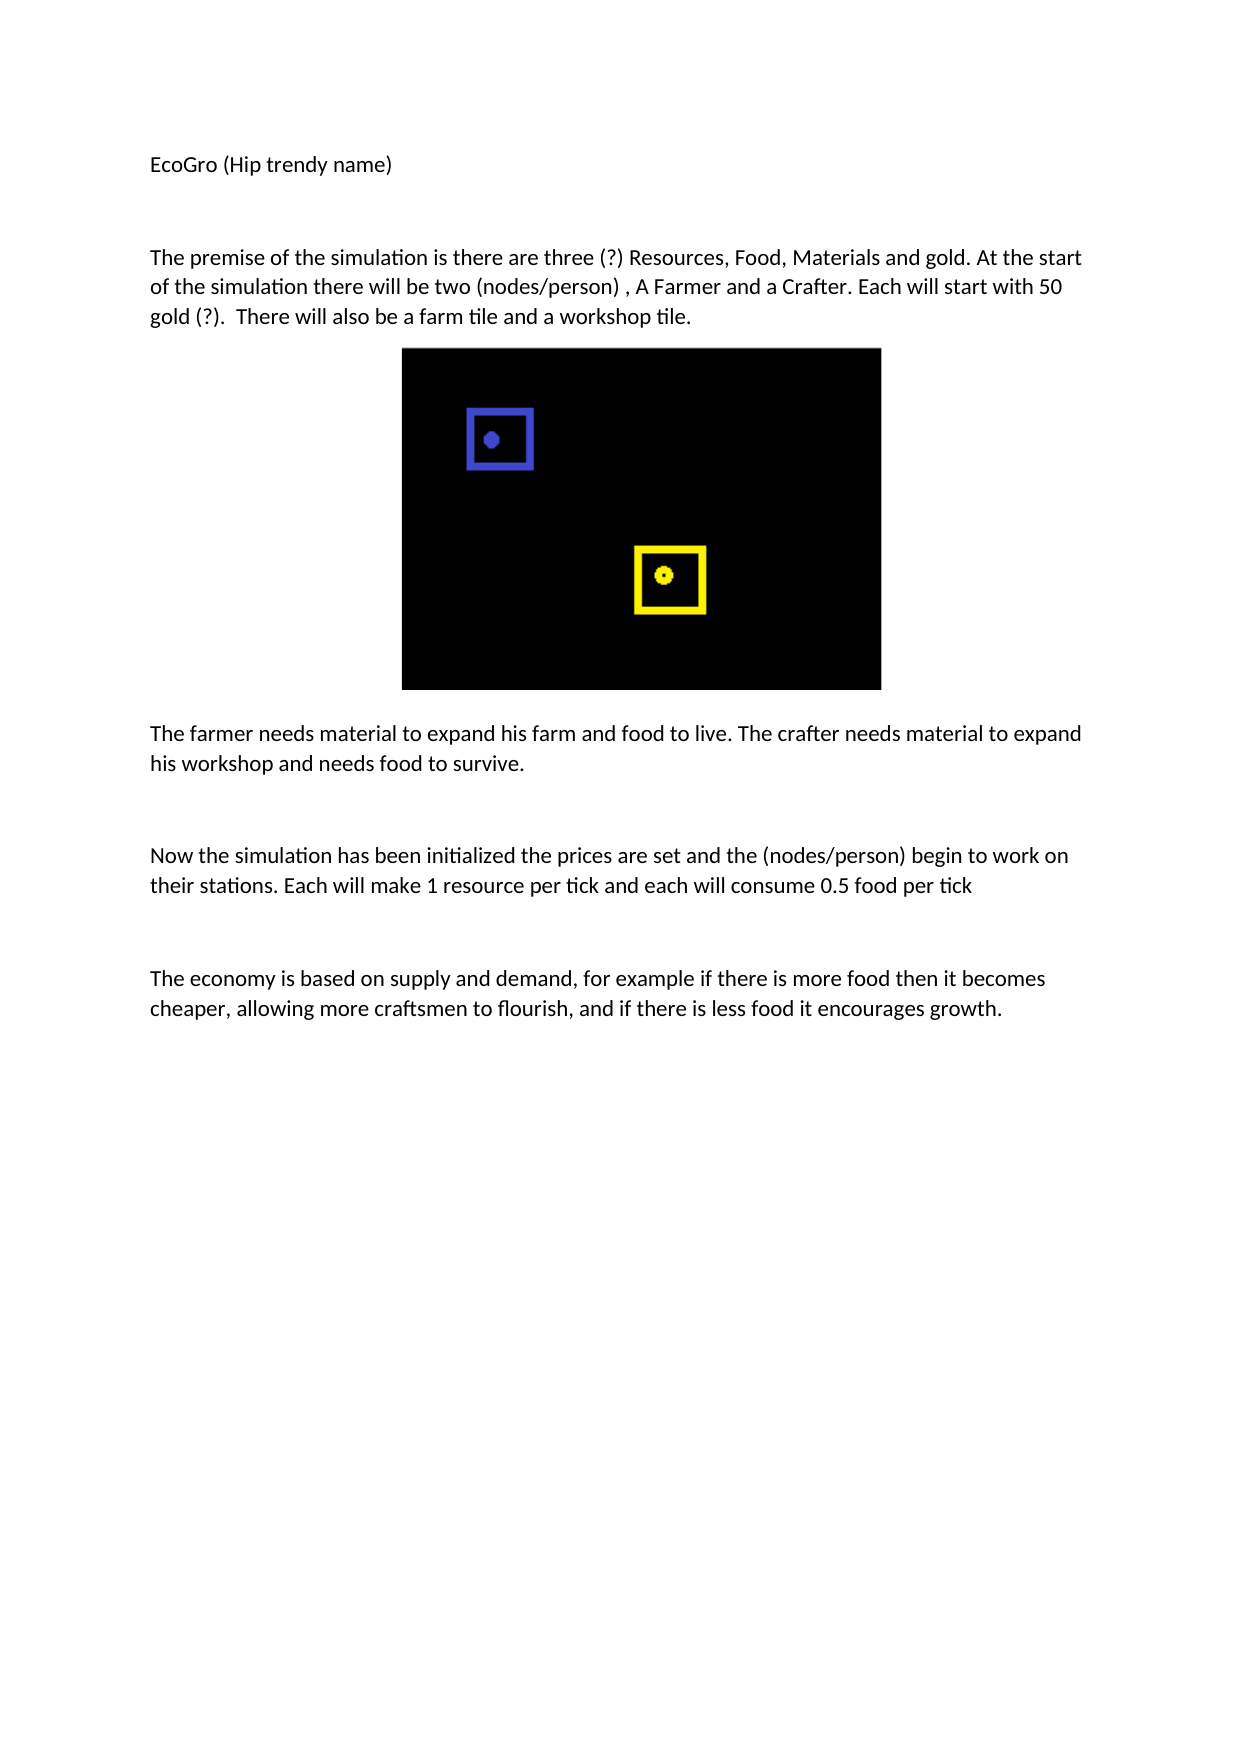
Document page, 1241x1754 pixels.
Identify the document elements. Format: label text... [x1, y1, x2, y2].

text The farmer needs material to expand his farm and food to live. The crafter needs material to expand his workshop and needs food to survive. [150, 719, 1090, 777]
text Now the simulation has been initialized the prices are set and the (nodes/person) begin to work on their stations. Each will make 1 resource per tick and each will consume 0.5 food per tick [150, 842, 1090, 899]
text EcoGro (Hip trendy name) [150, 150, 1090, 178]
text The economy is based on supply and demand, for example if there is more food then it becomes cheaper, allowing more craftsmen to flourish, and if there is less food it encourages growth. [150, 964, 1090, 1022]
text The premise of the simulation is there are three (?) Resources, Food, Materials and gold. At the start of the simulation there will be two (nodes/person) , A Farmer and a Crafter. Each will start with 50 gold (?). There will also be a farm tile and a workshop tile. [150, 243, 1090, 330]
